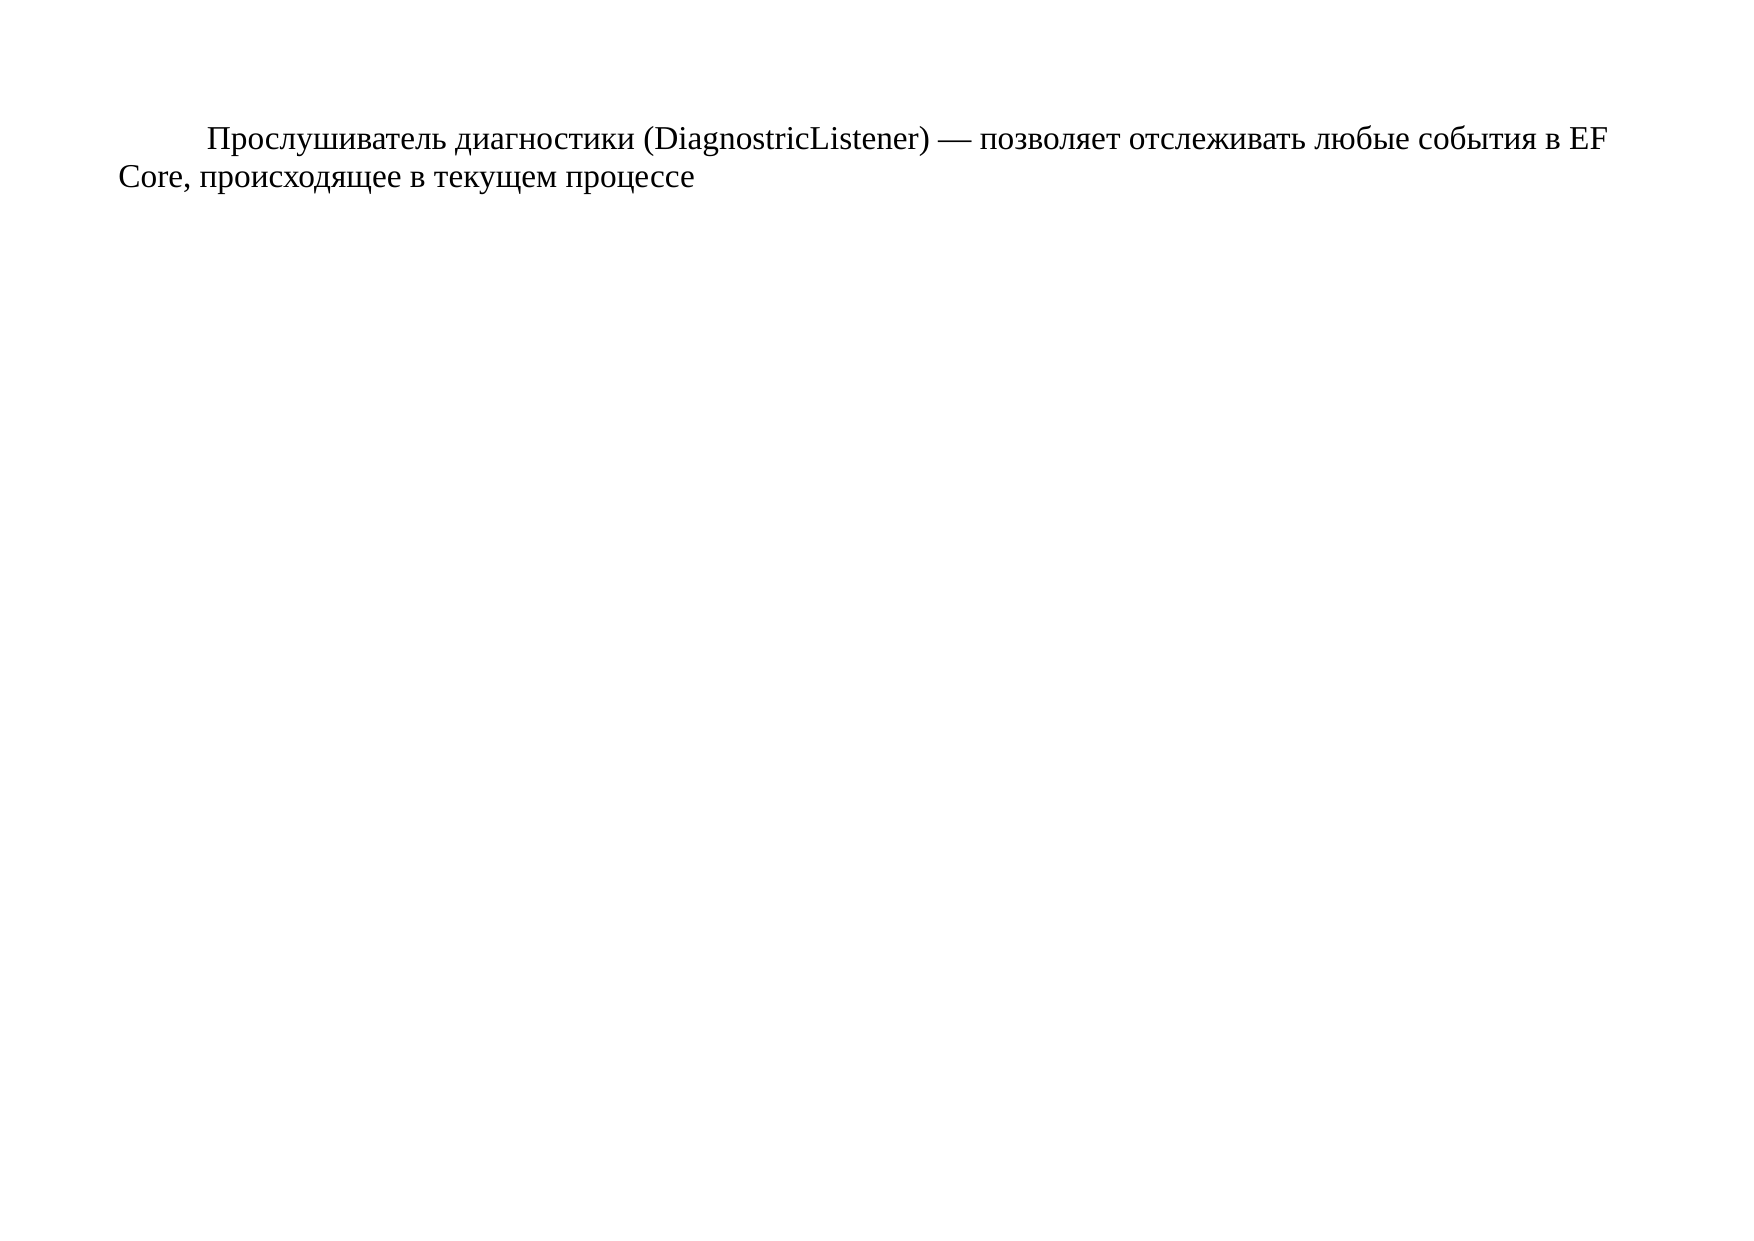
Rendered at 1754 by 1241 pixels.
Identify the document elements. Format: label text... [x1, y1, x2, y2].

text Прослушиватель диагностики (DiagnostricListener) — позволяет отслеживать любые события в EF Core, происходящее в текущем процессе [118, 118, 1636, 195]
